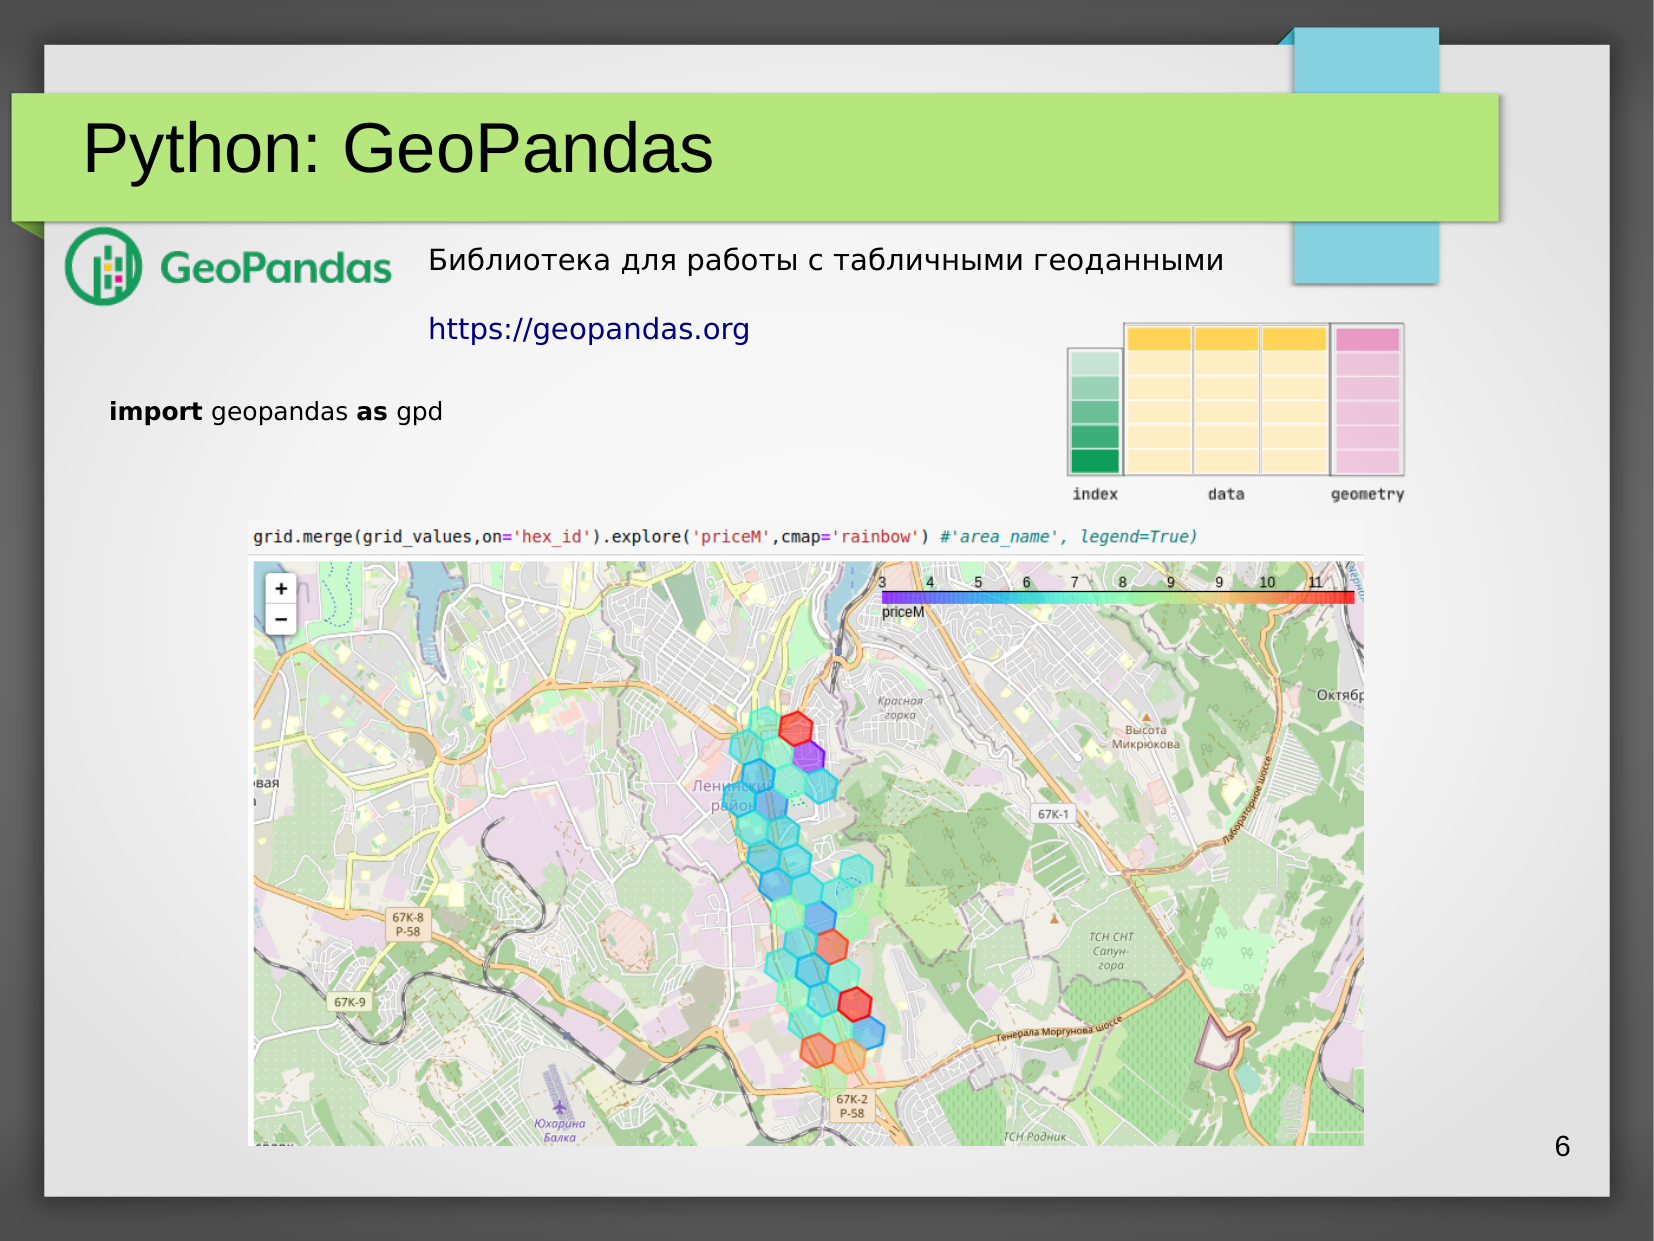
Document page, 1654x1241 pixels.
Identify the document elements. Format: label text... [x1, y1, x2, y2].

text_box import geopandas as gpd [94, 389, 497, 464]
title Python: GeoPandas [82, 106, 1264, 190]
picture [0, 0, 1654, 1241]
text_box Библиотека для работы с табличными геоданными https://geopandas.org [413, 236, 1300, 354]
